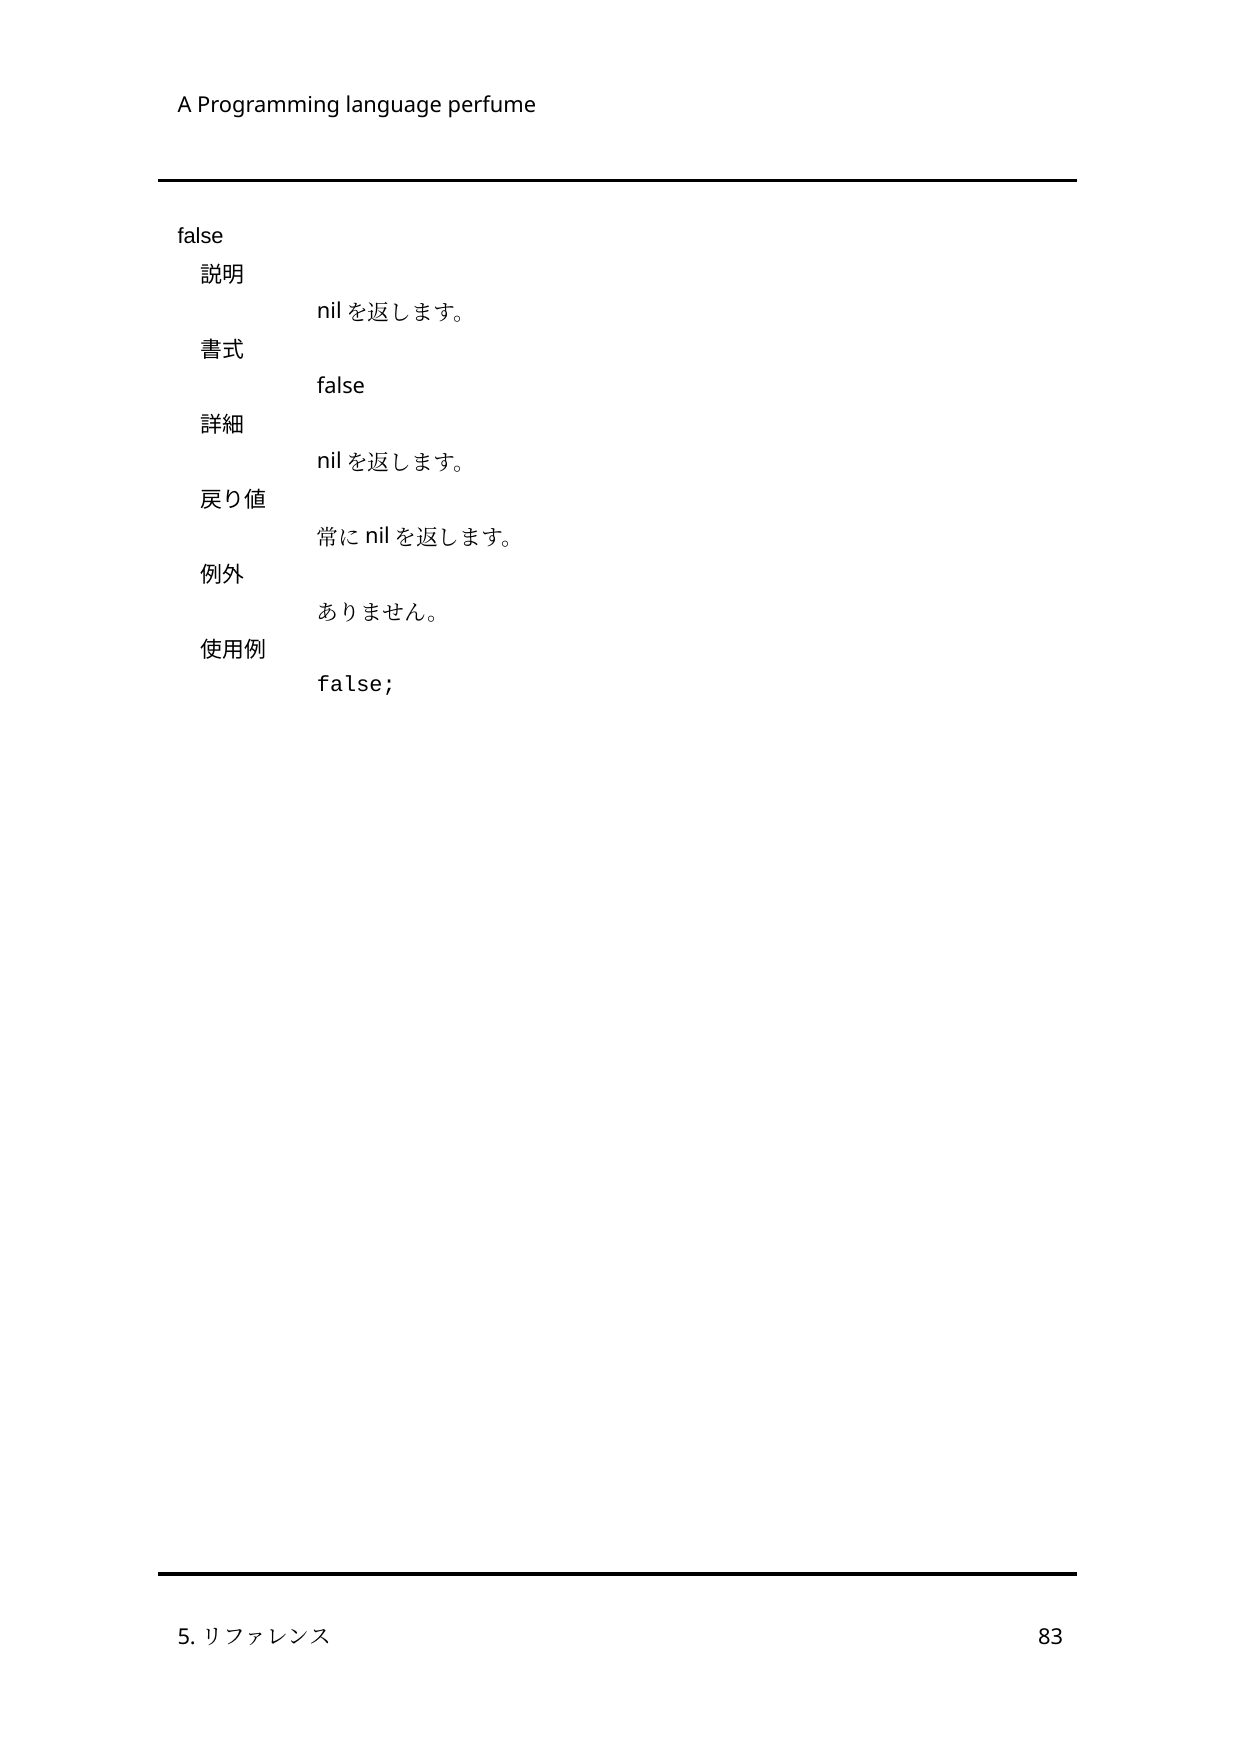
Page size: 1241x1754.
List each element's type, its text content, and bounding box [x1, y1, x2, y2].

subtitle false [177, 217, 1063, 254]
table_cell false; [317, 629, 1063, 704]
table_cell 使用例 [200, 629, 317, 704]
table_cell false [317, 329, 1063, 404]
table_header nilを返します。 [317, 254, 1063, 329]
table_cell 戻り値 [200, 479, 317, 554]
table_cell 例外 [200, 554, 317, 629]
table_cell ありません。 [317, 554, 1063, 629]
table_cell 常にnilを返します。 [317, 479, 1063, 554]
table_cell 書式 [200, 329, 317, 404]
table_header 説明 [200, 254, 317, 329]
table_cell nilを返します。 [317, 404, 1063, 479]
table_cell 詳細 [200, 404, 317, 479]
